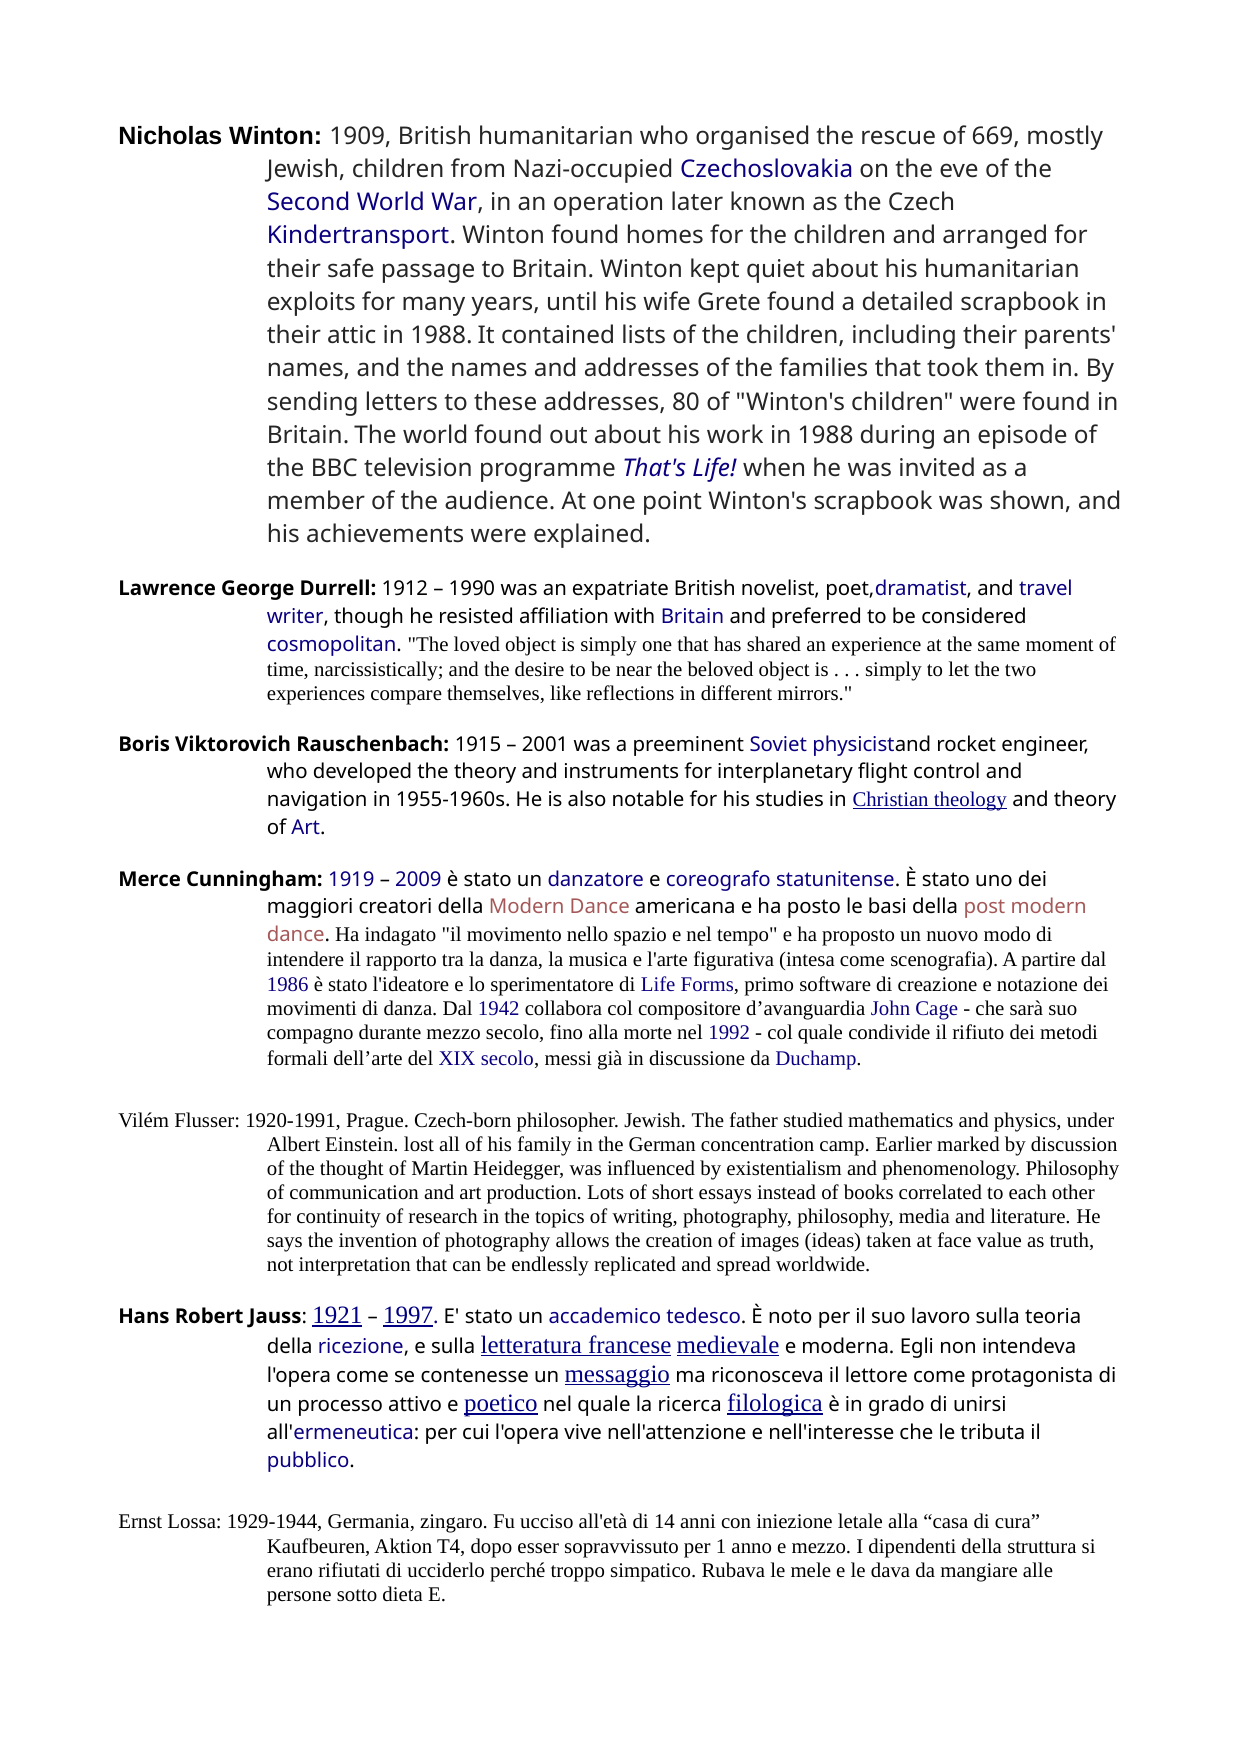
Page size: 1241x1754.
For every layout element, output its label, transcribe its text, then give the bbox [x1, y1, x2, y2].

text Nicholas Winton: 1909, British humanitarian who organised the rescue of 669, mostly Jewish, children from Nazi-occupied Czechoslovakia on the eve of the Second World War, in an operation later known as the Czech Kindertransport. Winton found homes for the children and arranged for their safe passage to Britain. Winton kept quiet about his humanitarian exploits for many years, until his wife Grete found a detailed scrapbook in their attic in 1988. It contained lists of the children, including their parents' names, and the names and addresses of the families that took them in. By sending letters to these addresses, 80 of "Winton's children" were found in Britain. The world found out about his work in 1988 during an episode of the BBC television programme That's Life! when he was invited as a member of the audience. At one point Winton's scrapbook was shown, and his achievements were explained. [118, 118, 1122, 550]
text Hans Robert Jauss: 1921 – 1997. E' stato un accademico tedesco. È noto per il suo lavoro sulla teoria della ricezione, e sulla letteratura francese medievale e moderna. Egli non intendeva l'opera come se contenesse un messaggio ma riconosceva il lettore come protagonista di un processo attivo e poetico nel quale la ricerca filologica è in grado di unirsi all'ermeneutica: per cui l'opera vive nell'attenzione e nell'interesse che le tributa il pubblico. [118, 1300, 1122, 1473]
text Merce Cunningham: 1919 – 2009 è stato un danzatore e coreografo statunitense. È stato uno dei maggiori creatori della Modern Dance americana e ha posto le basi della post modern dance. Ha indagato "il movimento nello spazio e nel tempo" e ha proposto un nuovo modo di intendere il rapporto tra la danza, la musica e l'arte figurativa (intesa come scenografia). A partire dal 1986 è stato l'ideatore e lo sperimentatore di Life Forms, primo software di creazione e notazione dei movimenti di danza. Dal 1942 collabora col compositore d’avanguardia John Cage - che sarà suo compagno durante mezzo secolo, fino alla morte nel 1992 - col quale condivide il rifiuto dei metodi formali dell’arte del XIX secolo, messi già in discussione da Duchamp. [118, 864, 1122, 1071]
text Lawrence George Durrell: 1912 – 1990 was an expatriate British novelist, poet,dramatist, and travel writer, though he resisted affiliation with Britain and preferred to be considered cosmopolitan. "The loved object is simply one that has shared an experience at the same moment of time, narcissistically; and the desire to be near the beloved object is . . . simply to let the two experiences compare themselves, like reflections in different mirrors." [118, 574, 1122, 705]
text Ernst Lossa: 1929-1944, Germania, zingaro. Fu ucciso all'età di 14 anni con iniezione letale alla “casa di cura” Kaufbeuren, Aktion T4, dopo esser sopravvissuto per 1 anno e mezzo. I dipendenti della struttura si erano rifiutati di ucciderlo perché troppo simpatico. Rubava le mele e le dava da mangiare alle persone sotto dieta E. [118, 1509, 1122, 1606]
text Boris Viktorovich Rauschenbach: 1915 – 2001 was a preeminent Soviet physicistand rocket engineer, who developed the theory and instruments for interplanetary flight control and navigation in 1955-1960s. He is also notable for his studies in Christian theology and theory of Art. [118, 729, 1122, 840]
text Vilém Flusser: 1920-1991, Prague. Czech-born philosopher. Jewish. The father studied mathematics and physics, under Albert Einstein. lost all of his family in the German concentration camp. Earlier marked by discussion of the thought of Martin Heidegger, was influenced by existentialism and phenomenology. Philosophy of communication and art production. Lots of short essays instead of books correlated to each other for continuity of research in the topics of writing, photography, philosophy, media and literature. He says the invention of photography allows the creation of images (ideas) taken at face value as truth, not interpretation that can be endlessly replicated and spread worldwide. [118, 1108, 1122, 1276]
